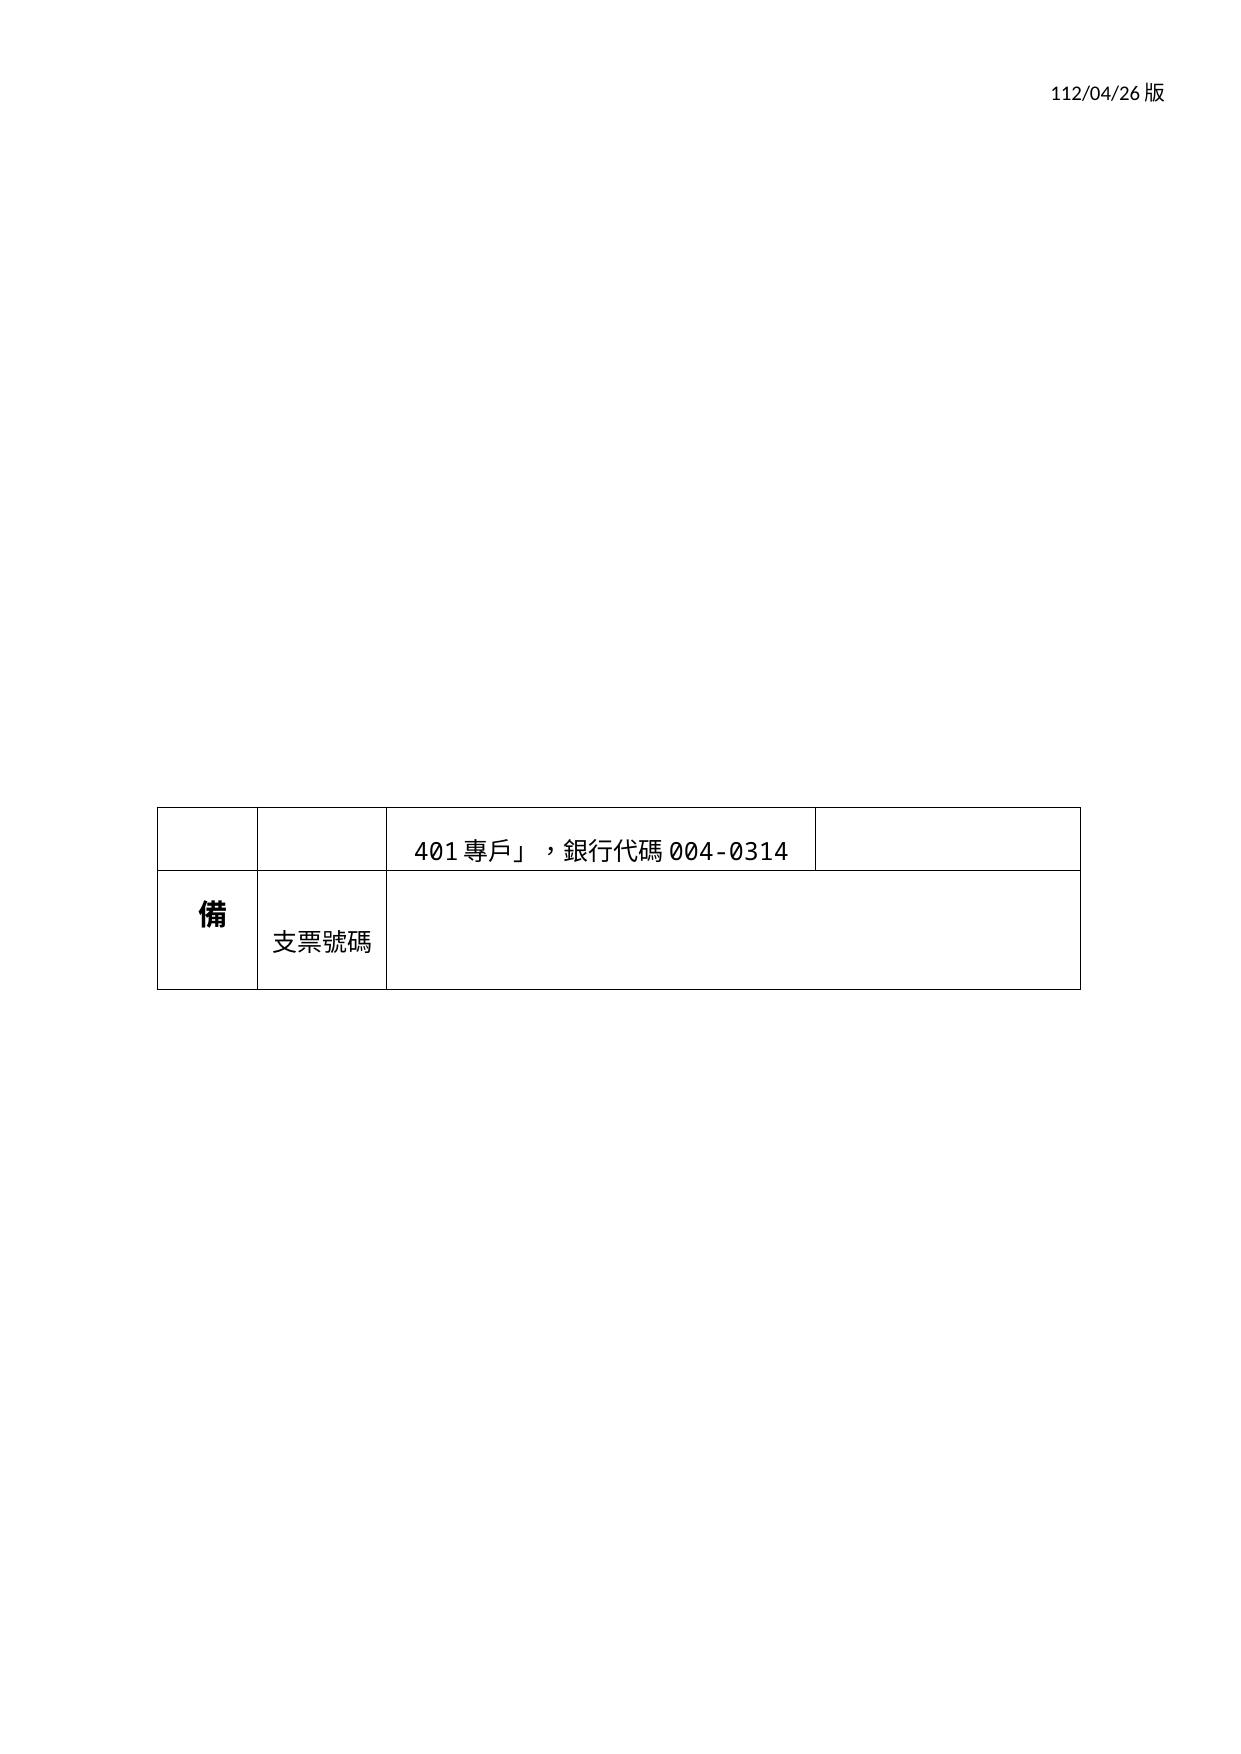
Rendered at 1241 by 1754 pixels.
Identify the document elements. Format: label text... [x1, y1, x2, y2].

table_cell [816, 808, 1080, 870]
table_cell 支票號碼 [258, 871, 386, 988]
table_cell 401專戶」，銀行代碼004-0314 [387, 808, 815, 870]
table_cell [387, 871, 1080, 988]
table_cell [158, 808, 257, 870]
table_cell [258, 808, 386, 870]
table_cell 備 [158, 871, 257, 988]
